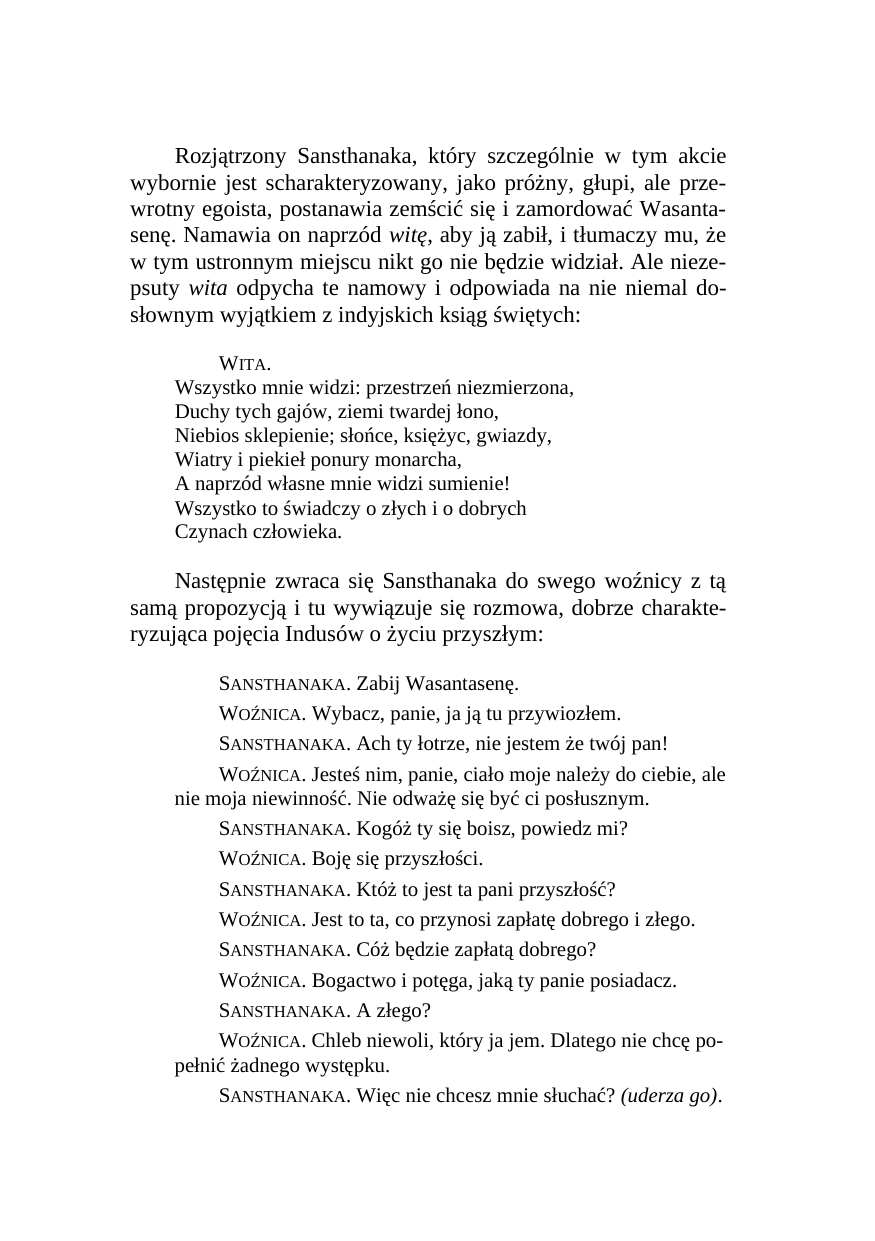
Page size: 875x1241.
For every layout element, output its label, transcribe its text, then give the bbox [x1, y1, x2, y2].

text SANSTHANAKA. Któż to jest ta pani przyszłość? WOŹNICA. Jest to ta, co przynosi zapłatę dobrego i złego. SANSTHANAKA. Cóż będzie zapłatą dobrego? [218, 877, 697, 961]
text SANSTHANAKA. Kogóż ty się boisz, powiedz mi? WOŹNICA. Boję się przyszłości. [218, 816, 646, 870]
text WOŹNICA. Wybacz, panie, ja ją tu przywiozłem. SANSTHANAKA. Ach ty łotrze, nie jestem że twój pan! [218, 701, 727, 755]
text A naprzód własne mnie widzi sumienie! Wszystko to świadczy o złych i o dobrych Czynach człowieka. [174, 471, 528, 543]
text WOŹNICA. Chleb niewoli, który ja jem. Dlatego nie chcę po- pełnić żadnego występku. [174, 1028, 762, 1077]
text Następnie zwraca się Sansthanaka do swego woźnicy z tą samą propozycją i tu wywiązuje się rozmowa, dobrze charakte- ryzująca pojęcia Indusów o życiu przyszłym: [130, 568, 727, 647]
text SANSTHANAKA. Więc nie chcesz mnie słuchać? (uderza go). [218, 1083, 762, 1107]
text WOŹNICA. Bogactwo i potęga, jaką ty panie posiadacz. SANSTHANAKA. A złego? [218, 968, 678, 1022]
text WOŹNICA. Jesteś nim, panie, ciało moje należy do ciebie, ale nie moja niewinność. Nie odważę się być ci posłusznym. [174, 762, 727, 810]
text Rozjątrzony Sansthanaka, który szczególnie w tym akcie wybornie jest scharakteryzowany, jako próżny, głupi, ale prze- wrotny egoista, postanawia zemścić się i zamordować Wasanta- senę. Namawia on naprzód witę, aby ją zabił, i tłumaczy mu, że w tym ustronnym miejscu nikt go nie będzie widział. Ale nieze- psuty wita odpycha te namowy i odpowiada na nie niemal do- słownym wyjątkiem z indyjskich ksiąg świętych: [130, 142, 727, 327]
text SANSTHANAKA. Zabij Wasantasenę. [218, 671, 762, 695]
text WITA. [219, 351, 762, 375]
text Wszystko mnie widzi: przestrzeń niezmierzona, Duchy tych gajów, ziemi twardej łono, [174, 375, 575, 423]
text Niebios sklepienie; słońce, księżyc, gwiazdy, Wiatry i piekieł ponury monarcha, [174, 423, 553, 471]
